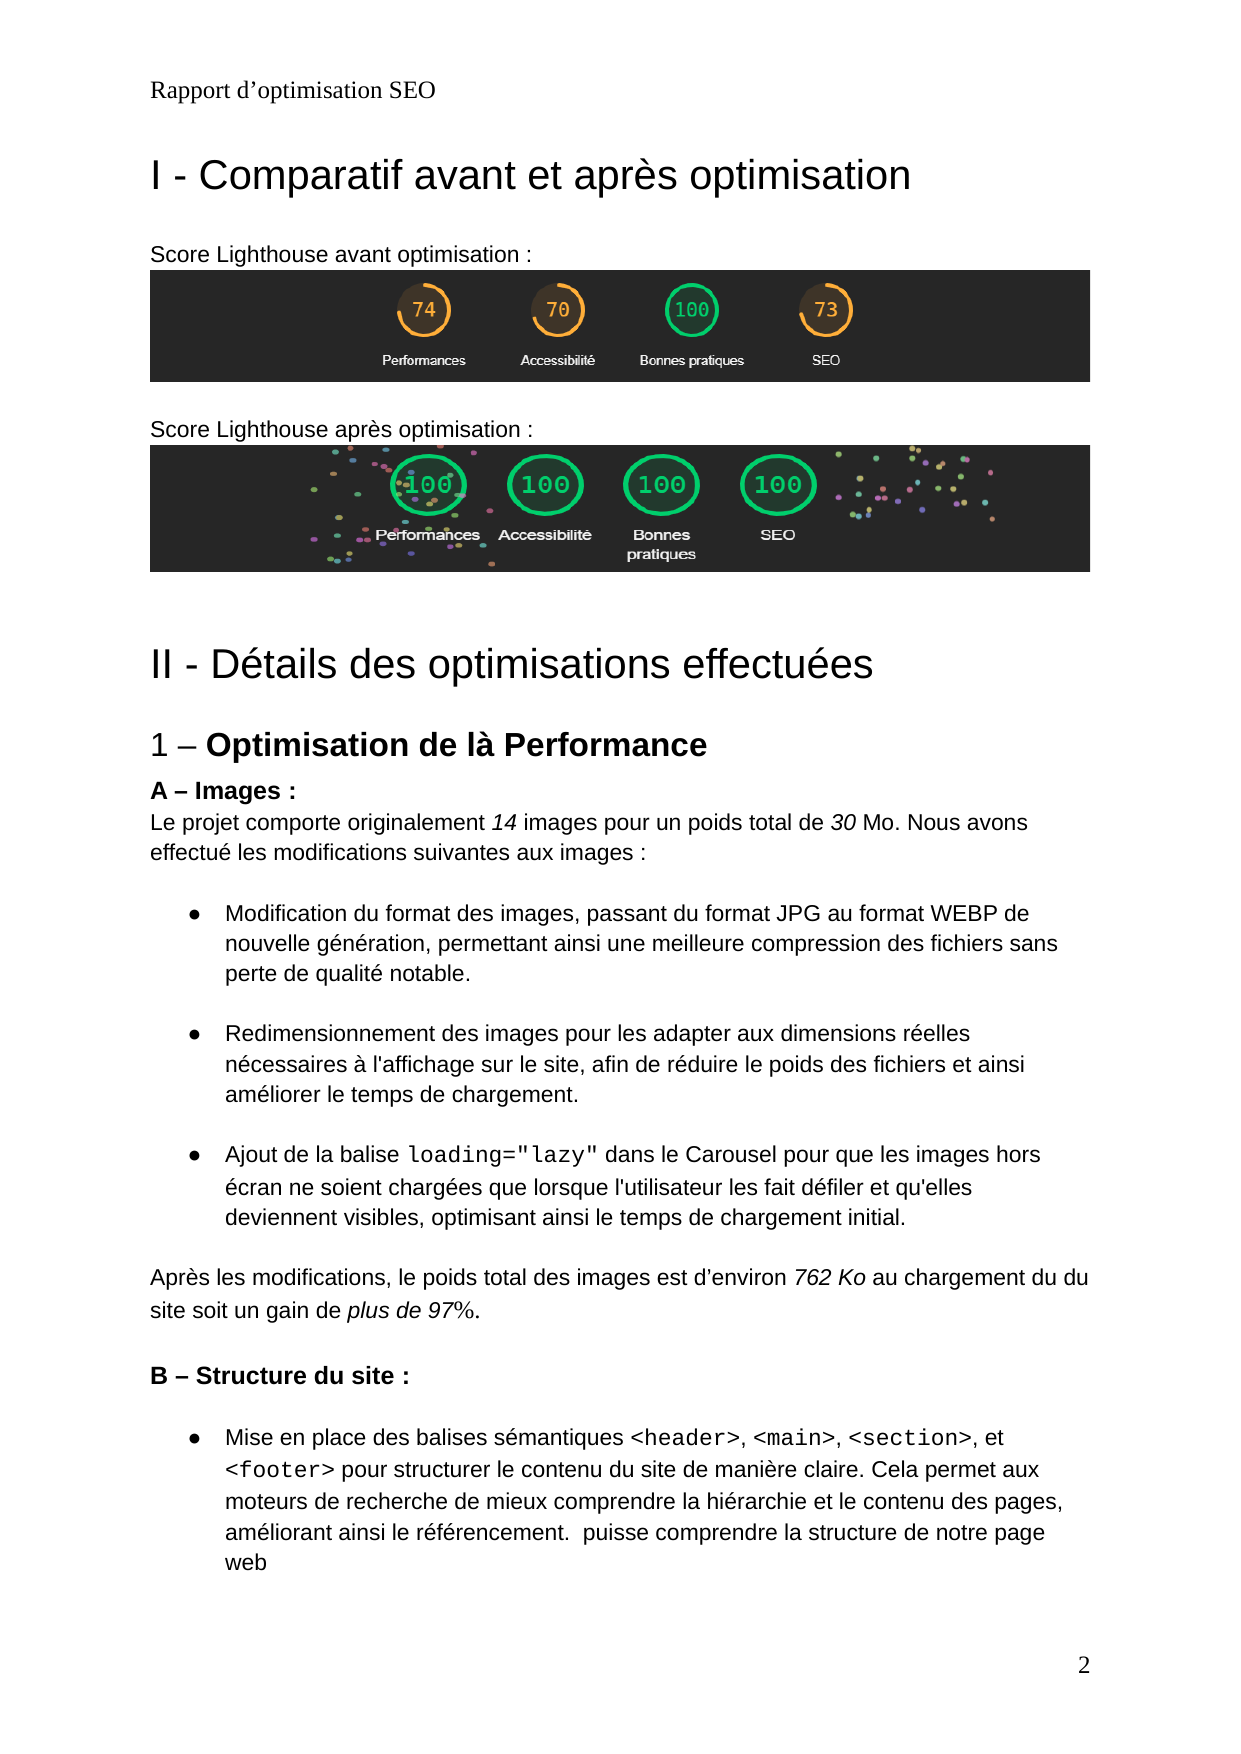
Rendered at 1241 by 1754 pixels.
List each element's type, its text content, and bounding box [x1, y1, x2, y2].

list Modification du format des images, passant du format JPG au format WEBP de nouvelle génération, permettant ainsi une meilleure compression des fichiers sans perte de qualité notable. [187, 899, 1090, 986]
text A – Images : [150, 776, 1090, 805]
text Score Lighthouse après optimisation : [150, 416, 1090, 442]
subtitle I - Comparatif avant et après optimisation [150, 150, 1090, 198]
subtitle 1 – Optimisation de là Performance [150, 725, 1090, 763]
picture [150, 445, 1091, 572]
picture [150, 270, 1091, 382]
text Après les modifications, le poids total des images est d’environ 762 Ko au chargement du du site soit un gain de plus de 97%. [150, 1264, 1090, 1323]
text B – Structure du site : [150, 1361, 1090, 1389]
list Ajout de la balise loading="lazy" dans le Carousel pour que les images hors écran ne soient chargées que lorsque l'utilisateur les fait défiler et qu'elles deviennent visibles, optimisant ainsi le temps de chargement initial. [187, 1141, 1090, 1230]
subtitle II - Détails des optimisations effectuées [150, 639, 1090, 687]
text Le projet comporte originalement 14 images pour un poids total de 30 Mo. Nous avons effectué les modifications suivantes aux images : [150, 809, 1090, 866]
list Redimensionnement des images pour les adapter aux dimensions réelles nécessaires à l'affichage sur le site, afin de réduire le poids des fichiers et ainsi améliorer le temps de chargement. [187, 1020, 1090, 1107]
list Mise en place des balises sémantiques <header>, <main>, <section>, et <footer> pour structurer le contenu du site de manière claire. Cela permet aux moteurs de recherche de mieux comprendre la hiérarchie et le contenu des pages, améliorant ainsi le référencement. puisse comprendre la structure de notre page web [187, 1424, 1090, 1575]
text Score Lighthouse avant optimisation : [150, 241, 1090, 267]
